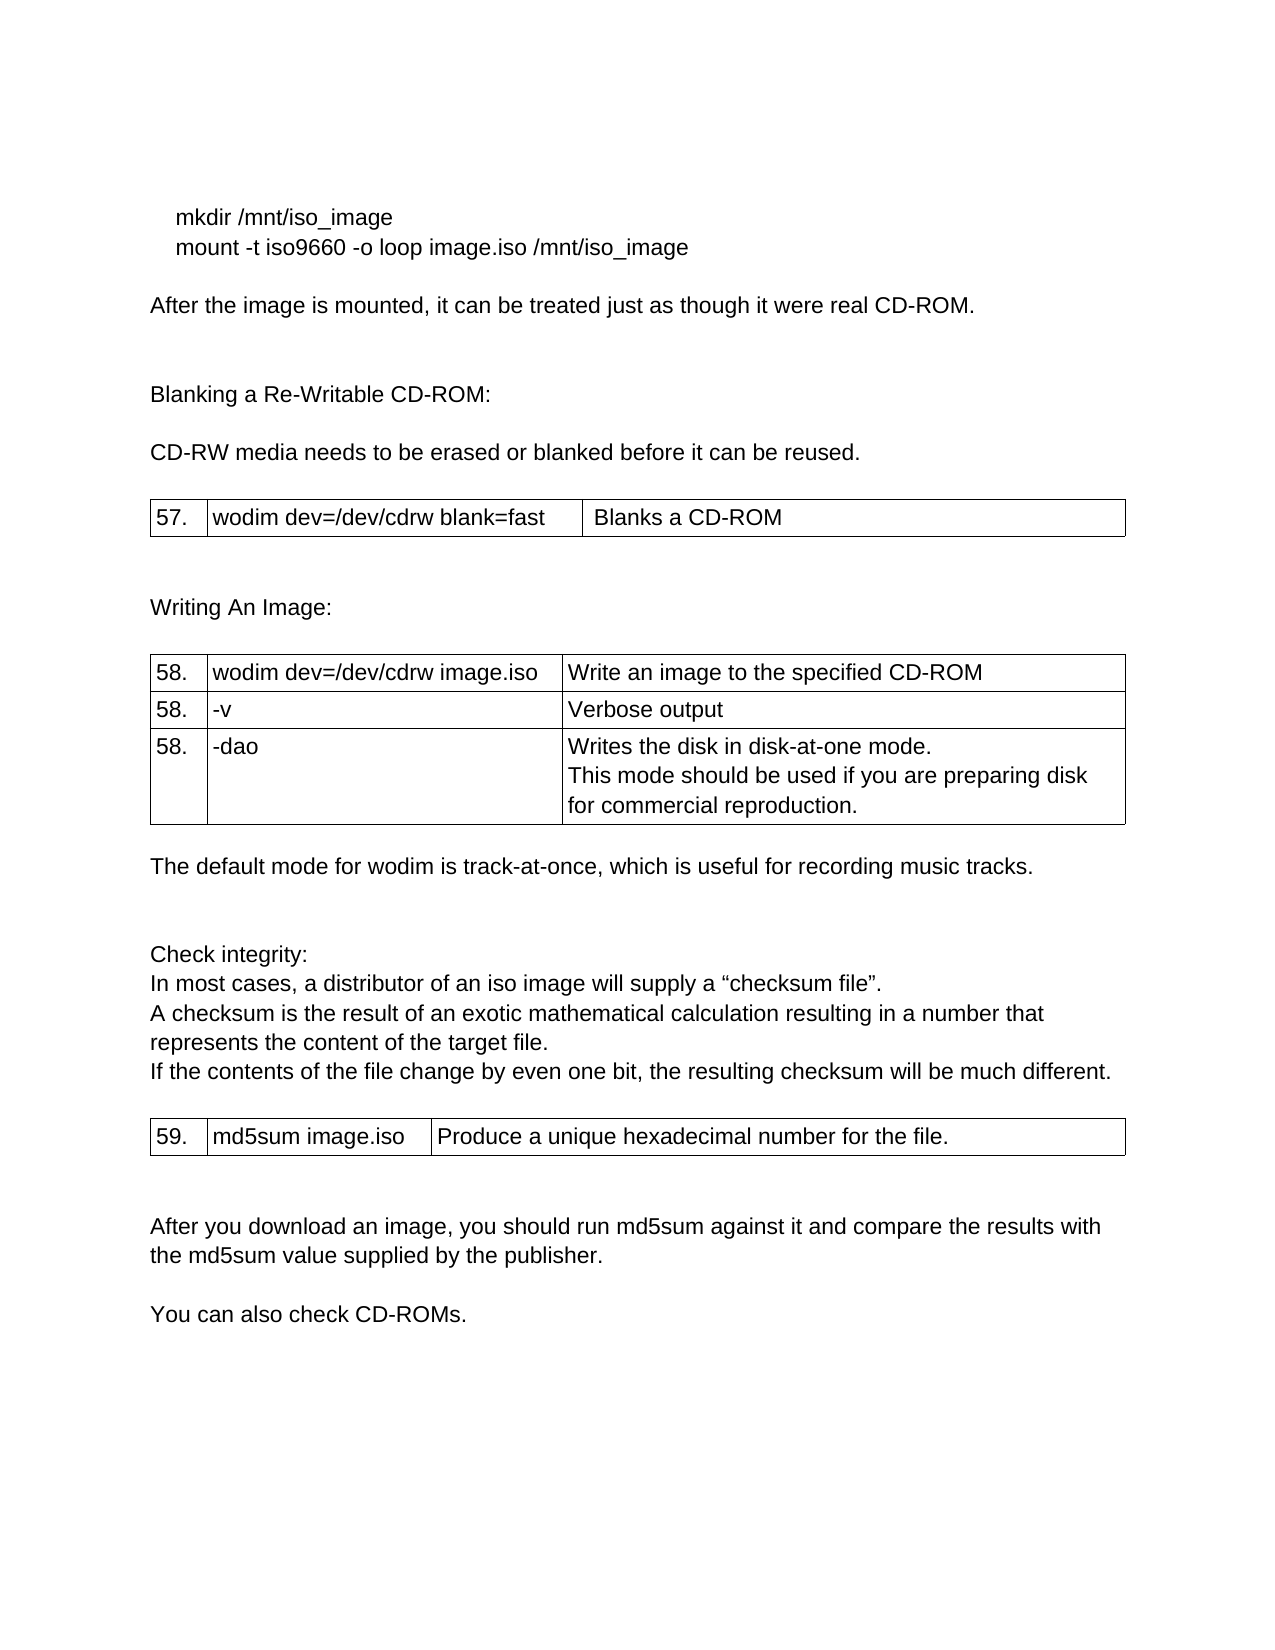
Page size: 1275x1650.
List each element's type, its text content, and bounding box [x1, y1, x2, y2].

text mkdir /mnt/iso_image [150, 205, 1125, 231]
text Writing An Image: [150, 595, 1125, 621]
table_header md5sum image.iso [208, 1119, 431, 1155]
text You can also check CD-ROMs. [150, 1302, 1125, 1328]
text mount -t iso9660 -o loop image.iso /mnt/iso_image [150, 234, 1125, 260]
table_cell 58. [151, 692, 207, 728]
table_header 57. [151, 500, 207, 536]
table_header Produce a unique hexadecimal number for the file. [432, 1119, 1125, 1155]
text Check integrity: [150, 942, 1125, 967]
text CD-RW media needs to be erased or blanked before it can be reused. [150, 440, 1125, 466]
table_cell -dao [208, 729, 562, 824]
table_header wodim dev=/dev/cdrw blank=fast [208, 500, 582, 536]
text A checksum is the result of an exotic mathematical calculation resulting in a number that represents the content of the target file. [150, 1000, 1125, 1055]
table_header 58. [151, 655, 207, 691]
table_cell Verbose output [563, 692, 1125, 728]
table_cell 58. [151, 729, 207, 824]
table_cell Writes the disk in disk-at-one mode. This mode should be used if you are preparing disk for commercial reproduction. [563, 729, 1125, 824]
text After the image is mounted, it can be treated just as though it were real CD-ROM. [150, 293, 1125, 319]
text The default mode for wodim is track-at-once, which is useful for recording music tracks. [150, 853, 1125, 879]
table_header Blanks a CD-ROM [583, 500, 1125, 536]
text In most cases, a distributor of an iso image will supply a “checksum file”. [150, 971, 1125, 997]
text After you download an image, you should run md5sum against it and compare the results with the md5sum value supplied by the publisher. [150, 1214, 1125, 1269]
table_header wodim dev=/dev/cdrw image.iso [208, 655, 562, 691]
table_header Write an image to the specified CD-ROM [563, 655, 1125, 691]
table_cell -v [208, 692, 562, 728]
text If the contents of the file change by even one bit, the resulting checksum will be much different. [150, 1059, 1125, 1085]
text Blanking a Re-Writable CD-ROM: [150, 381, 1125, 407]
table_header 59. [151, 1119, 207, 1155]
